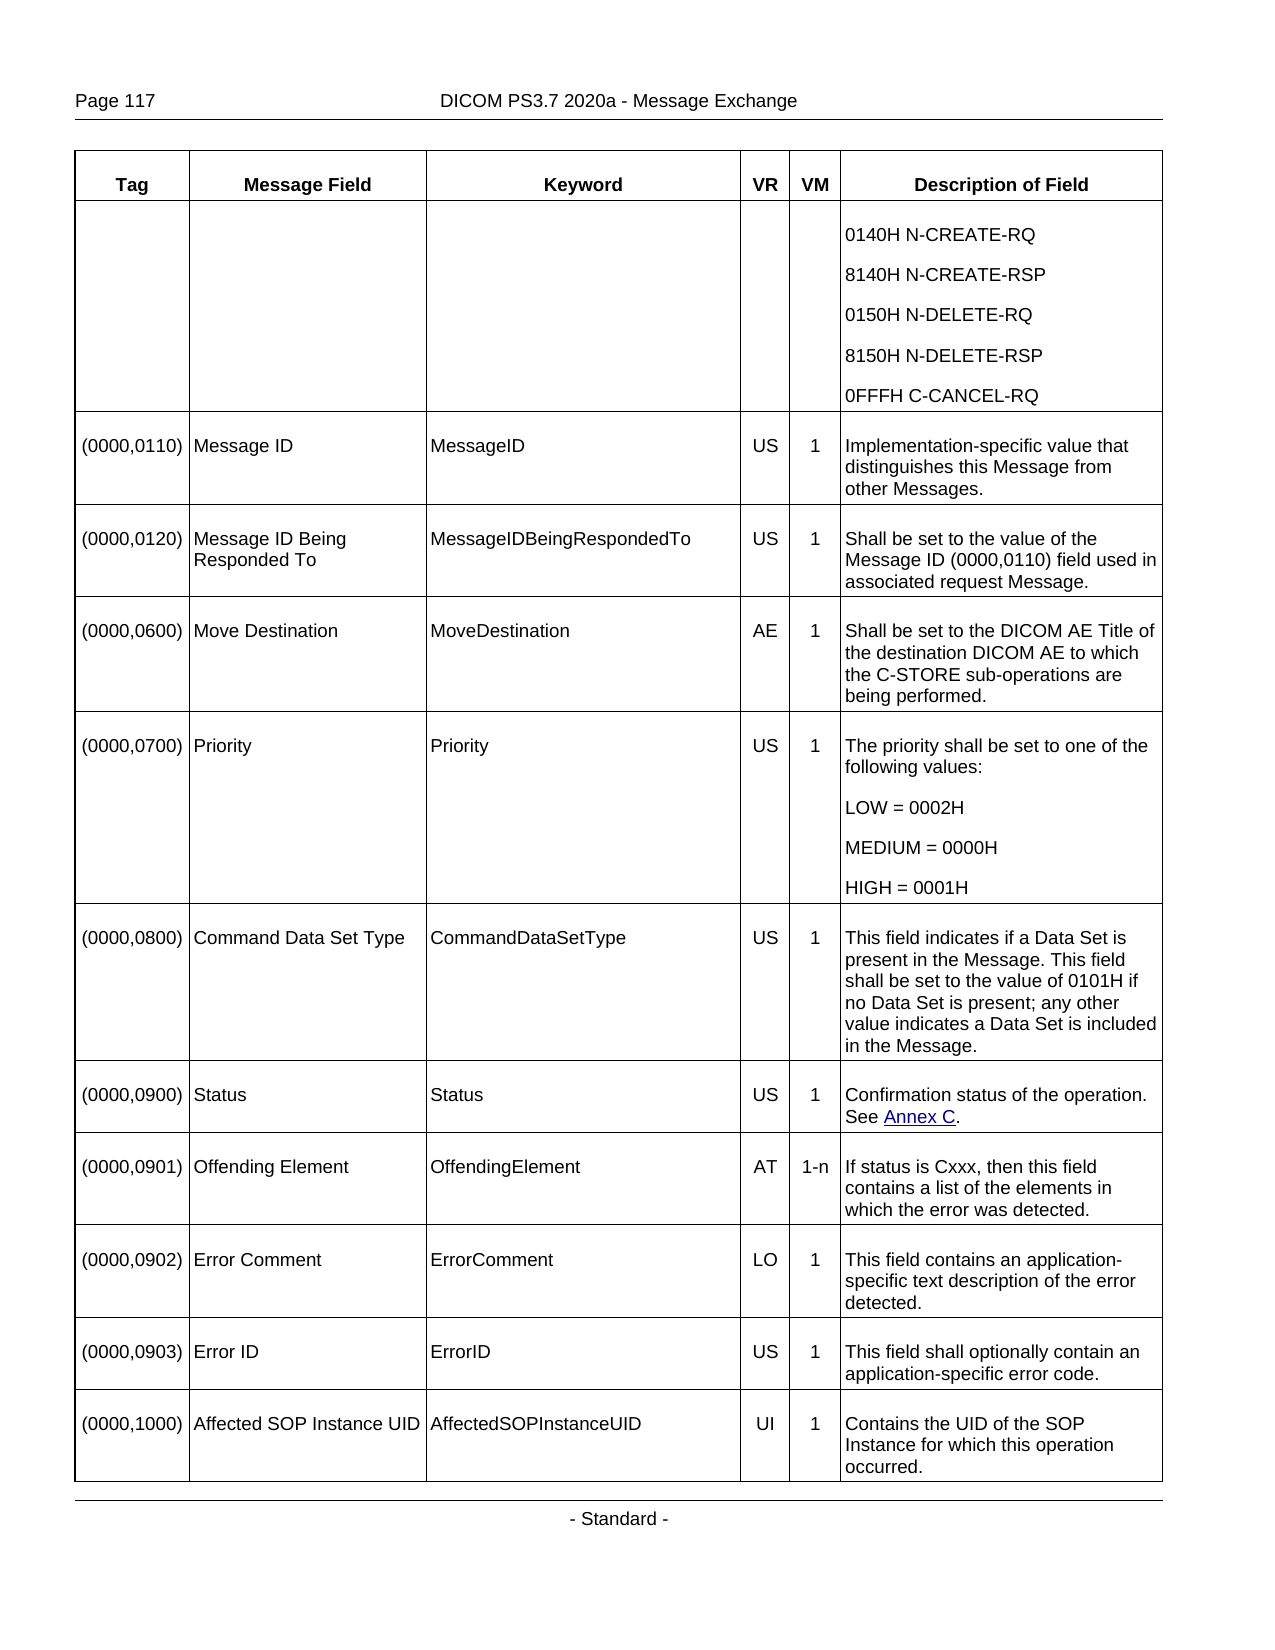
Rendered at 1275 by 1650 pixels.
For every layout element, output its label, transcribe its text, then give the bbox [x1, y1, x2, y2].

table_cell 1 [790, 712, 840, 903]
table_cell US [741, 1061, 789, 1132]
table_cell The priority shall be set to one of the following values: LOW = 0002H MEDIUM = 0000H HIGH = 0001H [841, 712, 1162, 903]
table_cell 1 [790, 597, 840, 711]
table_header VM [790, 151, 840, 200]
table_cell (0000,0902) [76, 1225, 189, 1317]
table_cell Error Comment [190, 1225, 426, 1317]
table_cell 1 [790, 1061, 840, 1132]
table_cell [190, 201, 426, 411]
table_cell (0000,1000) [76, 1390, 189, 1481]
table_header Tag [76, 151, 189, 200]
table_cell Command Data Set Type [190, 904, 426, 1060]
table_cell LO [741, 1225, 789, 1317]
table_cell MessageID [427, 412, 740, 503]
table_cell Priority [190, 712, 426, 903]
table_header Message Field [190, 151, 426, 200]
table_cell Message ID Being Responded To [190, 505, 426, 596]
table_header Keyword [427, 151, 740, 200]
table_cell (0000,0110) [76, 412, 189, 503]
table_cell US [741, 1318, 789, 1388]
table_cell 1 [790, 505, 840, 596]
table_header Description of Field [841, 151, 1162, 200]
table_cell 0140H N-CREATE-RQ 8140H N-CREATE-RSP 0150H N-DELETE-RQ 8150H N-DELETE-RSP 0FFFH C-CANCEL-RQ [841, 201, 1162, 411]
table_cell ErrorComment [427, 1225, 740, 1317]
table_cell 1 [790, 1390, 840, 1481]
table_cell [741, 201, 789, 411]
table_cell (0000,0120) [76, 505, 189, 596]
table_header VR [741, 151, 789, 200]
table_cell This field indicates if a Data Set is present in the Message. This field shall be set to the value of 0101H if no Data Set is present; any other value indicates a Data Set is included in the Message. [841, 904, 1162, 1060]
table_cell This field contains an application-specific text description of the error detected. [841, 1225, 1162, 1317]
table_cell Shall be set to the DICOM AE Title of the destination DICOM AE to which the C-STORE sub-operations are being performed. [841, 597, 1162, 711]
table_cell US [741, 412, 789, 503]
table_cell Shall be set to the value of the Message ID (0000,0110) field used in associated request Message. [841, 505, 1162, 596]
table_cell Affected SOP Instance UID [190, 1390, 426, 1481]
table_cell MessageIDBeingRespondedTo [427, 505, 740, 596]
table_cell [427, 201, 740, 411]
table_cell Contains the UID of the SOP Instance for which this operation occurred. [841, 1390, 1162, 1481]
table_cell 1 [790, 412, 840, 503]
table_cell [790, 201, 840, 411]
table_cell 1 [790, 1318, 840, 1388]
table_cell UI [741, 1390, 789, 1481]
table_cell AT [741, 1133, 789, 1224]
table_cell CommandDataSetType [427, 904, 740, 1060]
table_cell Message ID [190, 412, 426, 503]
table_cell (0000,0900) [76, 1061, 189, 1132]
table_cell (0000,0600) [76, 597, 189, 711]
table_cell OffendingElement [427, 1133, 740, 1224]
table_cell 1-n [790, 1133, 840, 1224]
table_cell Implementation-specific value that distinguishes this Message from other Messages. [841, 412, 1162, 503]
table_cell 1 [790, 1225, 840, 1317]
table_cell Offending Element [190, 1133, 426, 1224]
table_cell This field shall optionally contain an application-specific error code. [841, 1318, 1162, 1388]
table_cell [76, 201, 189, 411]
table_cell Confirmation status of the operation. See Annex C. [841, 1061, 1162, 1132]
table_cell Status [190, 1061, 426, 1132]
table_cell US [741, 505, 789, 596]
table_cell (0000,0800) [76, 904, 189, 1060]
table_cell 1 [790, 904, 840, 1060]
table_cell MoveDestination [427, 597, 740, 711]
table_cell ErrorID [427, 1318, 740, 1388]
table_cell (0000,0700) [76, 712, 189, 903]
table_cell US [741, 904, 789, 1060]
table_cell AE [741, 597, 789, 711]
table_cell Status [427, 1061, 740, 1132]
table_cell AffectedSOPInstanceUID [427, 1390, 740, 1481]
table_cell Error ID [190, 1318, 426, 1388]
table_cell (0000,0903) [76, 1318, 189, 1388]
table_cell If status is Cxxx, then this field contains a list of the elements in which the error was detected. [841, 1133, 1162, 1224]
table_cell US [741, 712, 789, 903]
table_cell Move Destination [190, 597, 426, 711]
table_cell Priority [427, 712, 740, 903]
table_cell (0000,0901) [76, 1133, 189, 1224]
